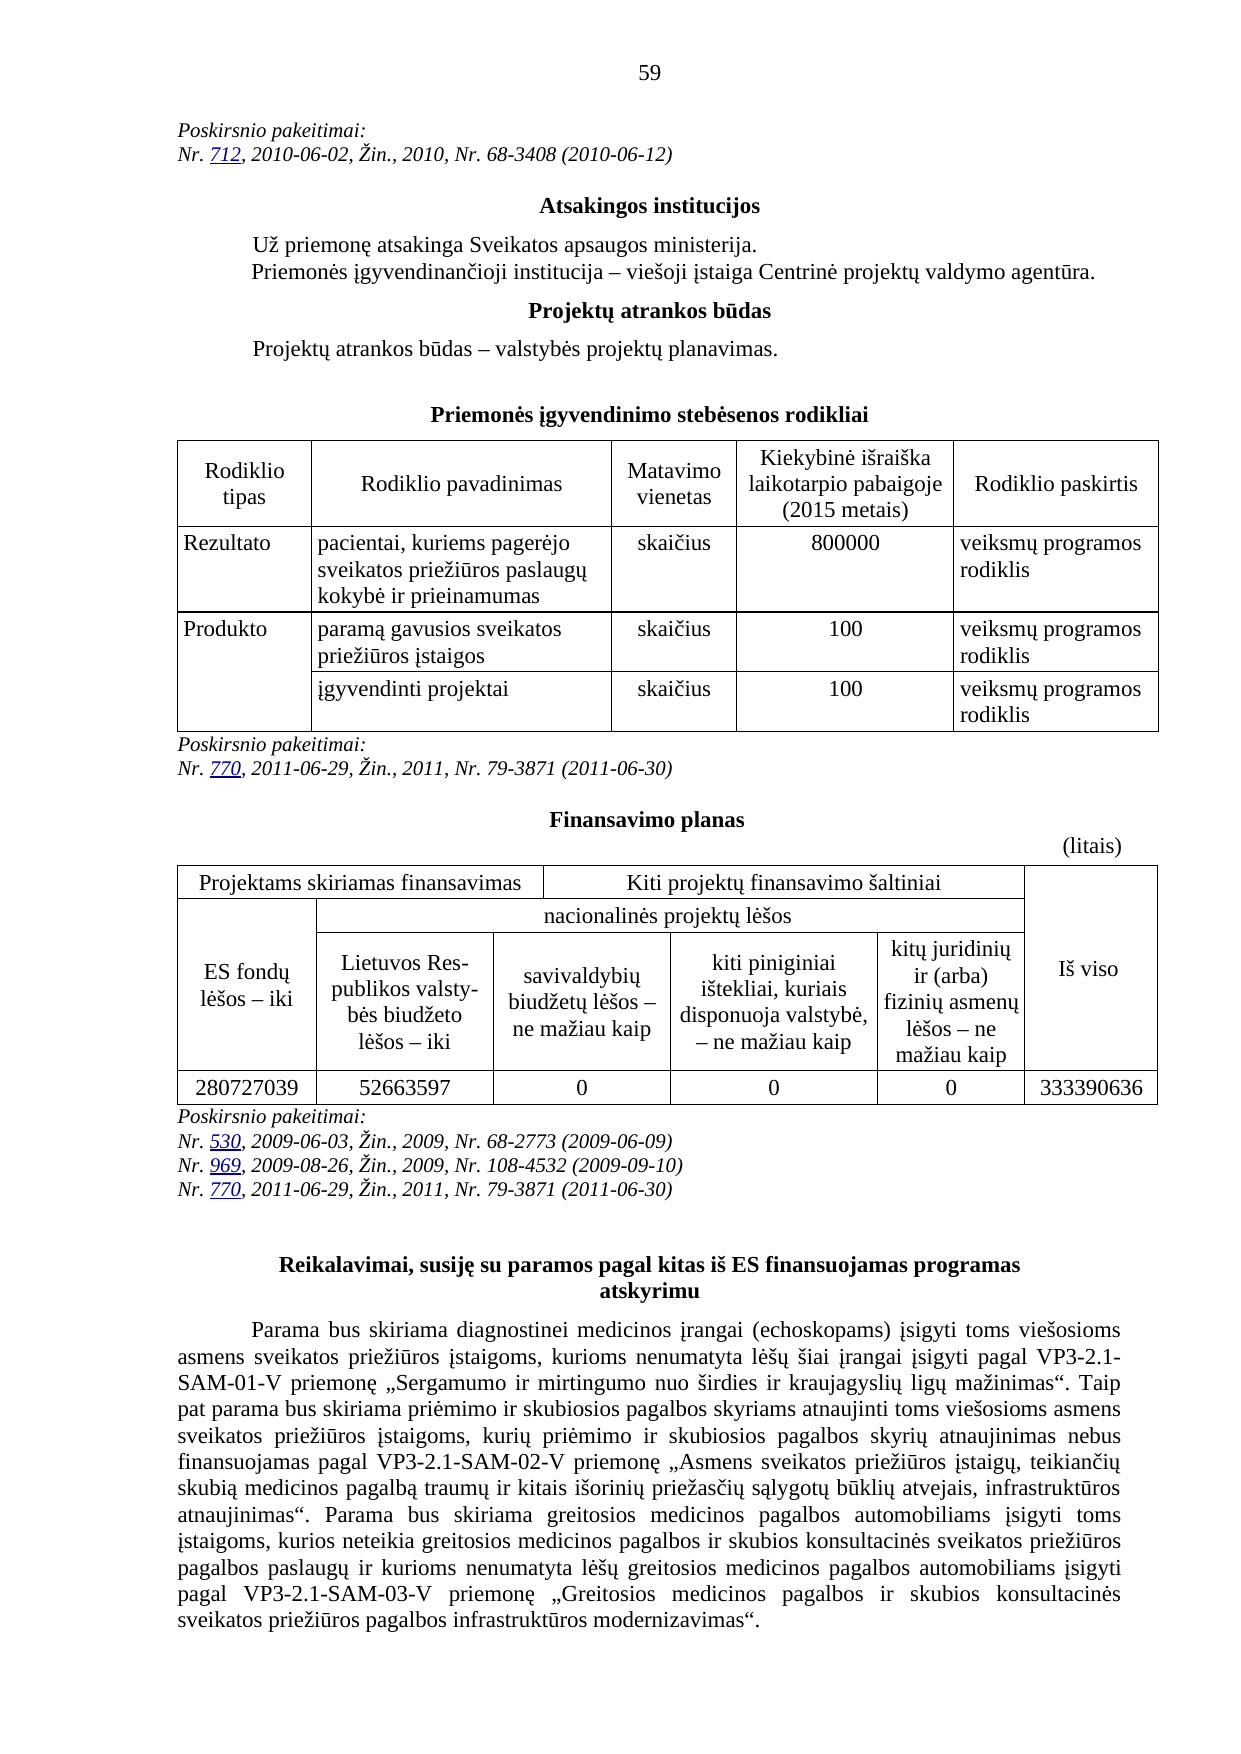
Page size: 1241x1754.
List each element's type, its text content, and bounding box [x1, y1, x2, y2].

table_cell kiti piniginiai ištekliai, kuriais disponuoja valstybė, – ne mažiau kaip [671, 933, 877, 1070]
text Nr. 712, 2010-06-02, Žin., 2010, Nr. 68-3408 (2010-06-12) [177, 142, 1122, 166]
table_cell įgyvendinti projektai [312, 672, 611, 731]
table_cell Rezultato [178, 527, 311, 611]
text Nr. 969, 2009-08-26, Žin., 2009, Nr. 108-4532 (2009-09-10) [177, 1153, 1122, 1177]
table_header Projektams skiriamas finansavimas [178, 866, 543, 898]
text (litais) [177, 832, 1122, 859]
table_cell 52663597 [317, 1071, 493, 1103]
table_header Kiekybinė išraiška laikotarpio pabaigoje (2015 metais) [737, 441, 953, 526]
table_cell 0 [671, 1071, 877, 1103]
table_cell pacientai, kuriems pagerėjo sveikatos priežiūros paslaugų kokybė ir prieinamumas [312, 527, 611, 611]
text Parama bus skiriama diagnostinei medicinos įrangai (echoskopams) įsigyti toms viešosioms asmens sveikatos priežiūros įstaigoms, kurioms nenumatyta lėšų šiai įrangai įsigyti pagal VP3-2.1-SAM-01-V priemonę „Sergamumo ir mirtingumo nuo širdies ir kraujagyslių ligų mažinimas“. Taip pat parama bus skiriama priėmimo ir skubiosios pagalbos skyriams atnaujinti toms viešosioms asmens sveikatos priežiūros įstaigoms, kurių priėmimo ir skubiosios pagalbos skyrių atnaujinimas nebus finansuojamas pagal VP3-2.1-SAM-02-V priemonę „Asmens sveikatos priežiūros įstaigų, teikiančių skubią medicinos pagalbą traumų ir kitais išorinių priežasčių sąlygotų būklių atvejais, infrastruktūros atnaujinimas“. Parama bus skiriama greitosios medicinos pagalbos automobiliams įsigyti toms įstaigoms, kurios neteikia greitosios medicinos pagalbos ir skubios konsultacinės sveikatos priežiūros pagalbos paslaugų ir kurioms nenumatyta lėšų greitosios medicinos pagalbos automobiliams įsigyti pagal VP3-2.1-SAM-03-V priemonę „Greitosios medicinos pagalbos ir skubios konsultacinės sveikatos priežiūros pagalbos infrastruktūros modernizavimas“. [177, 1316, 1122, 1633]
table_header Rodiklio pavadinimas [312, 441, 611, 526]
table_cell veiksmų programos rodiklis [954, 672, 1158, 731]
table_cell Produkto [178, 613, 311, 731]
table_cell skaičius [612, 613, 736, 671]
text Nr. 770, 2011-06-29, Žin., 2011, Nr. 79-3871 (2011-06-30) [177, 1177, 1122, 1201]
text Projektų atrankos būdas [177, 297, 1122, 323]
table_cell 800000 [737, 527, 953, 611]
table_cell ES fondų lėšos – iki [178, 899, 316, 1070]
table_cell nacionalinės projektų lėšos [317, 899, 1024, 932]
table_cell Lietuvos Res­publikos valsty­bės biudžeto lėšos – iki [317, 933, 493, 1070]
table_header Kiti projektų finansavimo šaltiniai [544, 866, 1024, 898]
text Poskirsnio pakeitimai: [177, 1105, 1122, 1128]
table_cell skaičius [612, 527, 736, 611]
table_cell 0 [494, 1071, 670, 1103]
table_cell 280727039 [178, 1071, 316, 1103]
table_header Rodiklio tipas [178, 441, 311, 526]
text Nr. 530, 2009-06-03, Žin., 2009, Nr. 68-2773 (2009-06-09) [177, 1128, 1122, 1153]
text Priemonės įgyvendinančioji institucija – viešoji įstaiga Centrinė projektų valdymo agentūra. [177, 258, 1122, 284]
text Nr. 770, 2011-06-29, Žin., 2011, Nr. 79-3871 (2011-06-30) [177, 756, 1122, 780]
table_cell veiksmų programos rodiklis [954, 613, 1158, 671]
table_cell kitų juridinių ir (arba) fizinių asmenų lėšos – ne mažiau kaip [878, 933, 1024, 1070]
table_cell veiksmų programos rodiklis [954, 527, 1158, 611]
table_header Rodiklio paskirtis [954, 441, 1158, 526]
table_cell 100 [737, 672, 953, 731]
table_cell 0 [878, 1071, 1024, 1103]
table_cell 100 [737, 613, 953, 671]
text Už priemonę atsakinga Sveikatos apsaugos ministerija. [177, 231, 1122, 258]
text Reikalavimai, susiję su paramos pagal kitas iš ES finansuojamas programas atskyrimu [177, 1251, 1122, 1304]
text Priemonės įgyvendinimo stebėsenos rodikliai [177, 401, 1122, 427]
text Poskirsnio pakeitimai: [177, 118, 1122, 142]
table_header Matavimo vienetas [612, 441, 736, 526]
text Poskirsnio pakeitimai: [177, 732, 1122, 756]
table_header Iš viso [1025, 866, 1157, 1070]
table_cell skaičius [612, 672, 736, 731]
text Atsakingos institucijos [177, 193, 1122, 219]
table_cell 333390636 [1025, 1071, 1157, 1103]
text Finansavimo planas [177, 806, 1122, 832]
table_cell savivaldybių biudžetų lėšos – ne mažiau kaip [494, 933, 670, 1070]
table_cell paramą gavusios sveikatos priežiūros įstaigos [312, 613, 611, 671]
text Projektų atrankos būdas – valstybės projektų planavimas. [177, 336, 1122, 362]
